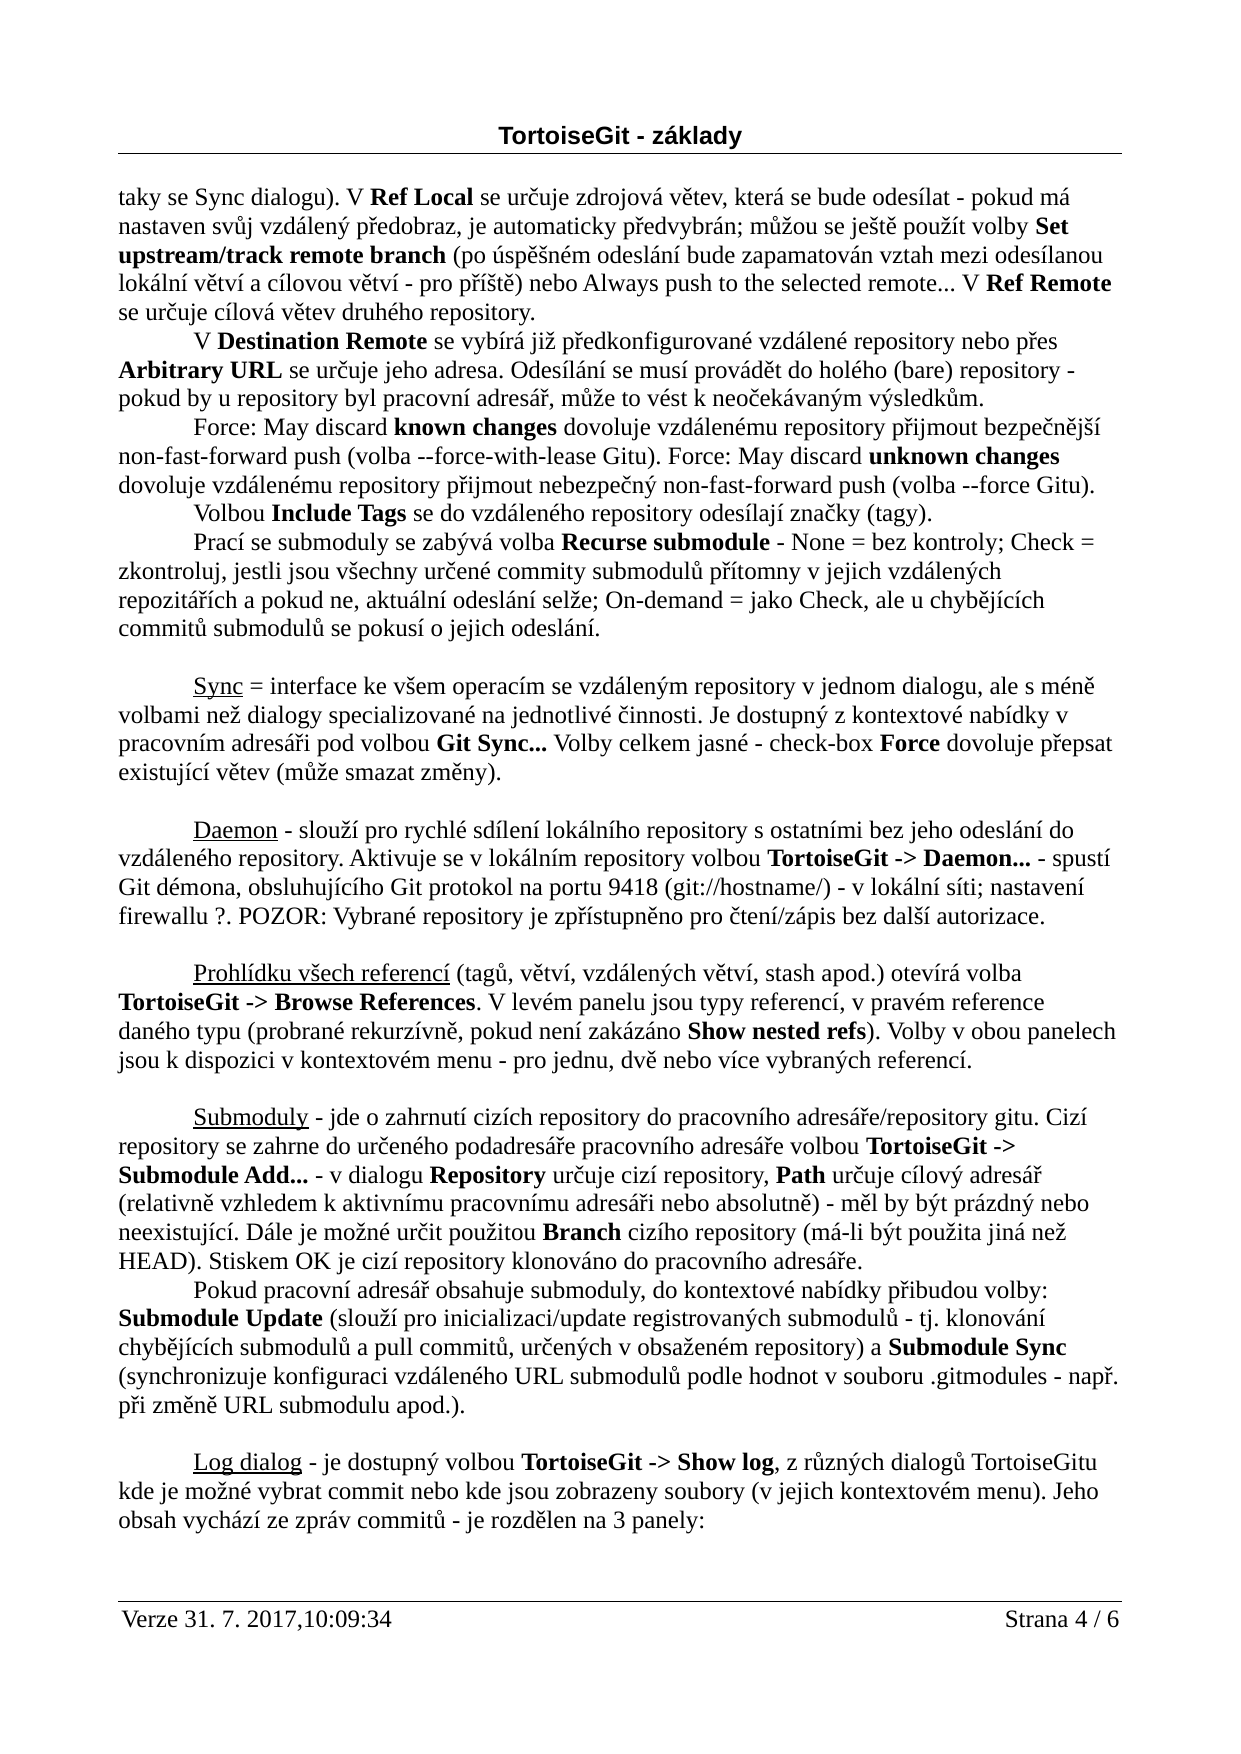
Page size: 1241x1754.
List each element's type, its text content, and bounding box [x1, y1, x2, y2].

text Pokud pracovní adresář obsahuje submoduly, do kontextové nabídky přibudou volby: Submodule Update (slouží pro inicializaci/update registrovaných submodulů - tj. klonování chybějících submodulů a pull commitů, určených v obsaženém repository) a Submodule Sync (synchronizuje konfiguraci vzdáleného URL submodulů podle hodnot v souboru .gitmodules - např. při změně URL submodulu apod.). [118, 1275, 1122, 1418]
text V Destination Remote se vybírá již předkonfigurované vzdálené repository nebo přes Arbitrary URL se určuje jeho adresa. Odesílání se musí provádět do holého (bare) repository - pokud by u repository byl pracovní adresář, může to vést k neočekávaným výsledkům. [118, 326, 1122, 412]
text Prací se submoduly se zabývá volba Recurse submodule - None = bez kontroly; Check = zkontroluj, jestli jsou všechny určené commity submodulů přítomny v jejich vzdálených repozitářích a pokud ne, aktuální odeslání selže; On-demand = jako Check, ale u chybějících commitů submodulů se pokusí o jejich odeslání. [118, 527, 1122, 642]
text Daemon - slouží pro rychlé sdílení lokálního repository s ostatními bez jeho odeslání do vzdáleného repository. Aktivuje se v lokálním repository volbou TortoiseGit -> Daemon... - spustí Git démona, obsluhujícího Git protokol na portu 9418 (git://hostname/) - v lokální síti; nastavení firewallu ?. POZOR: Vybrané repository je zpřístupněno pro čtení/zápis bez další autorizace. [118, 815, 1122, 930]
text Log dialog - je dostupný volbou TortoiseGit -> Show log, z různých dialogů TortoiseGitu kde je možné vybrat commit nebo kde jsou zobrazeny soubory (v jejich kontextovém menu). Jeho obsah vychází ze zpráv commitů - je rozdělen na 3 panely: [118, 1447, 1122, 1533]
text Sync = interface ke všem operacím se vzdáleným repository v jednom dialogu, ale s méně volbami než dialogy specializované na jednotlivé činnosti. Je dostupný z kontextové nabídky v pracovním adresáři pod volbou Git Sync... Volby celkem jasné - check-box Force dovoluje přepsat existující větev (může smazat změny). [118, 671, 1122, 786]
text Volbou Include Tags se do vzdáleného repository odesílají značky (tagy). [118, 498, 1122, 527]
text Submoduly - jde o zahrnutí cizích repository do pracovního adresáře/repository gitu. Cizí repository se zahrne do určeného podadresáře pracovního adresáře volbou TortoiseGit -> Submodule Add... - v dialogu Repository určuje cizí repository, Path určuje cílový adresář (relativně vzhledem k aktivnímu pracovnímu adresáři nebo absolutně) - měl by být prázdný nebo neexistující. Dále je možné určit použitou Branch cizího repository (má-li být použita jiná než HEAD). Stiskem OK je cizí repository klonováno do pracovního adresáře. [118, 1102, 1122, 1275]
text taky se Sync dialogu). V Ref Local se určuje zdrojová větev, která se bude odesílat - pokud má nastaven svůj vzdálený předobraz, je automaticky předvybrán; můžou se ještě použít volby Set upstream/track remote branch (po úspěšném odeslání bude zapamatován vztah mezi odesílanou lokální větví a cílovou větví - pro příště) nebo Always push to the selected remote... V Ref Remote se určuje cílová větev druhého repository. [118, 182, 1122, 326]
text Prohlídku všech referencí (tagů, větví, vzdálených větví, stash apod.) otevírá volba TortoiseGit -> Browse References. V levém panelu jsou typy referencí, v pravém reference daného typu (probrané rekurzívně, pokud není zakázáno Show nested refs). Volby v obou panelech jsou k dispozici v kontextovém menu - pro jednu, dvě nebo více vybraných referencí. [118, 958, 1122, 1073]
text Force: May discard known changes dovoluje vzdálenému repository přijmout bezpečnější non-fast-forward push (volba --force-with-lease Gitu). Force: May discard unknown changes dovoluje vzdálenému repository přijmout nebezpečný non-fast-forward push (volba --force Gitu). [118, 412, 1122, 498]
